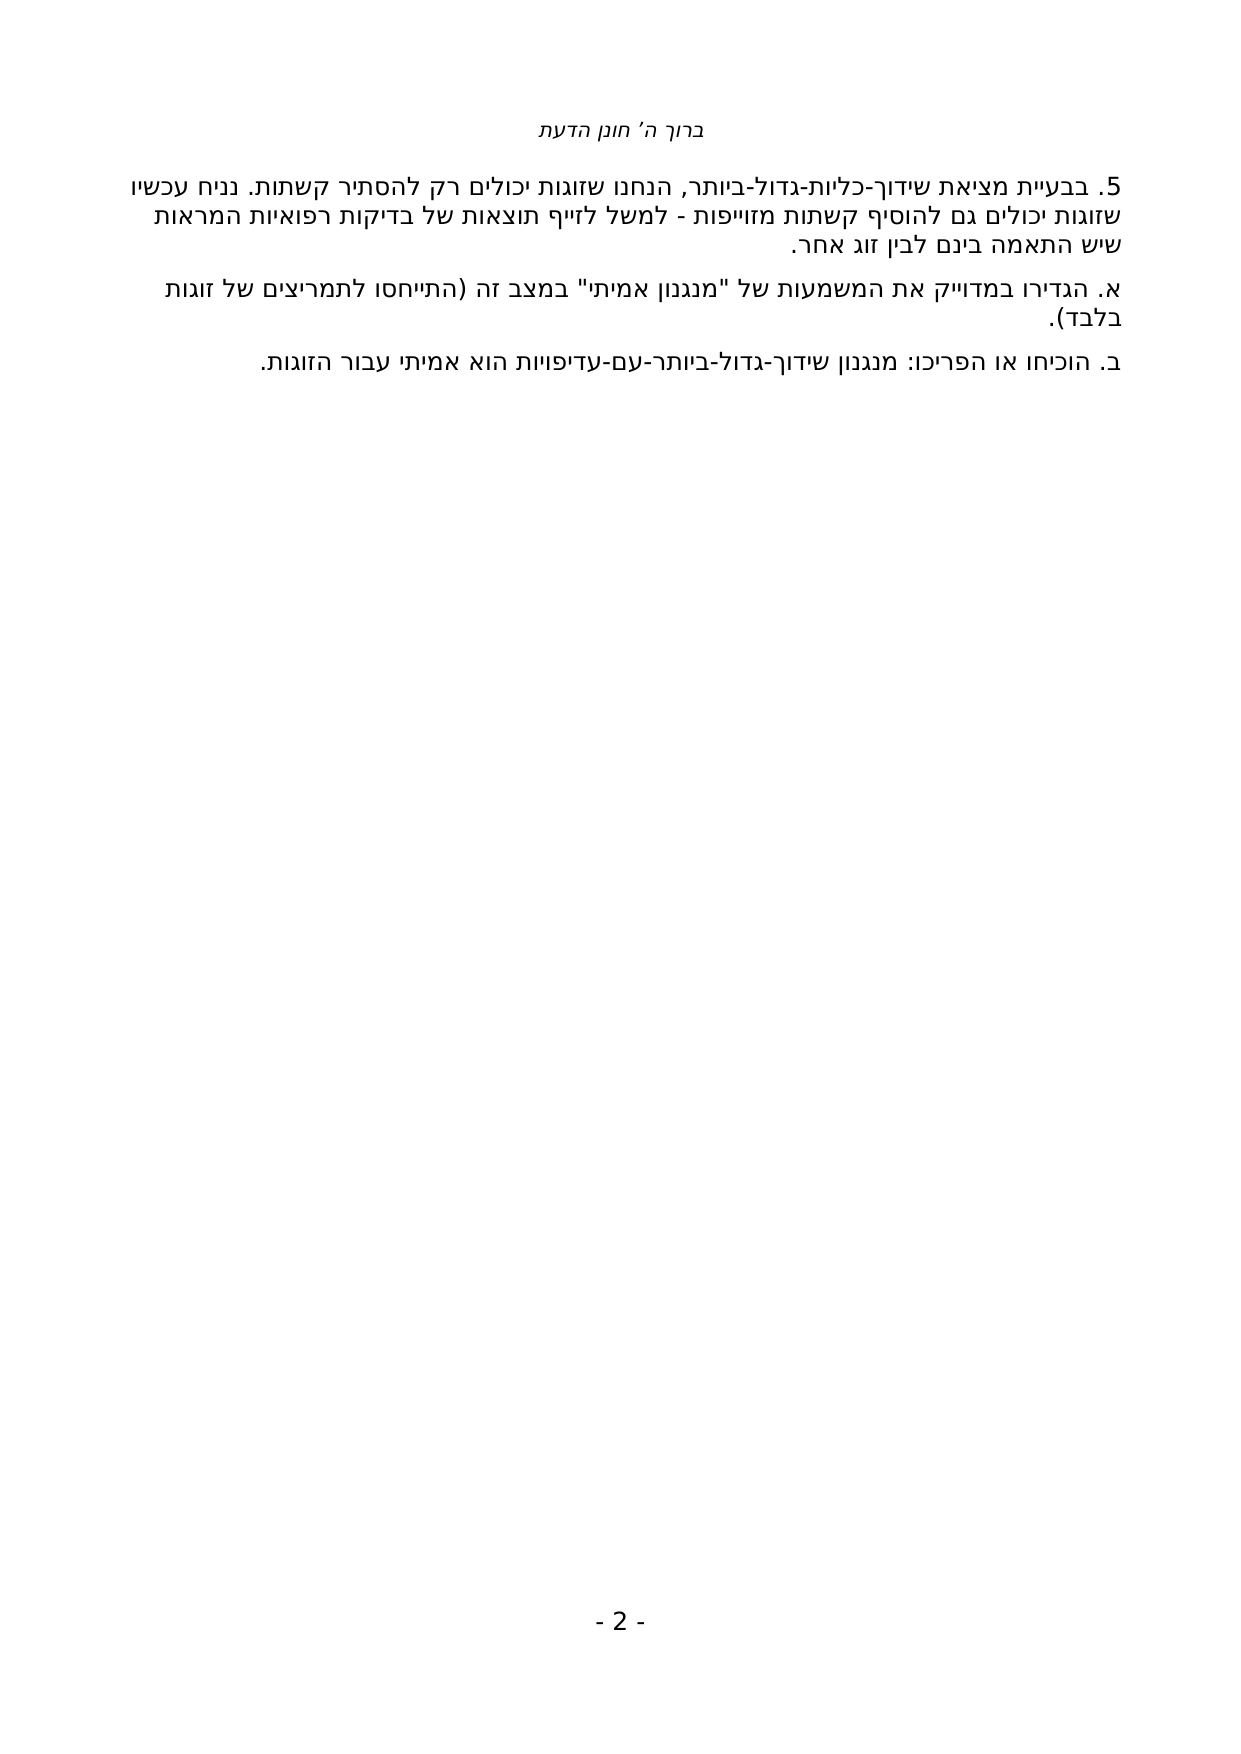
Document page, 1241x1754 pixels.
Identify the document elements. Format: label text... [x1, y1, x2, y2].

text ב. הוכיחו או הפריכו: מנגנון שידוך-גדול-ביותר-עם-עדיפויות הוא אמיתי עבור הזוגות. [118, 347, 1122, 376]
text א. הגדירו במדוייק את המשמעות של "מנגנון אמיתי" במצב זה (התייחסו לתמריצים של זוגות בלבד). [118, 274, 1122, 332]
text 5. בבעיית מציאת שידוך-כליות-גדול-ביותר, הנחנו שזוגות יכולים רק להסתיר קשתות. נניח עכשיו שזוגות יכולים גם להוסיף קשתות מזוייפות - למשל לזייף תוצאות של בדיקות רפואיות המראות שיש התאמה בינם לבין זוג אחר. [118, 172, 1122, 259]
